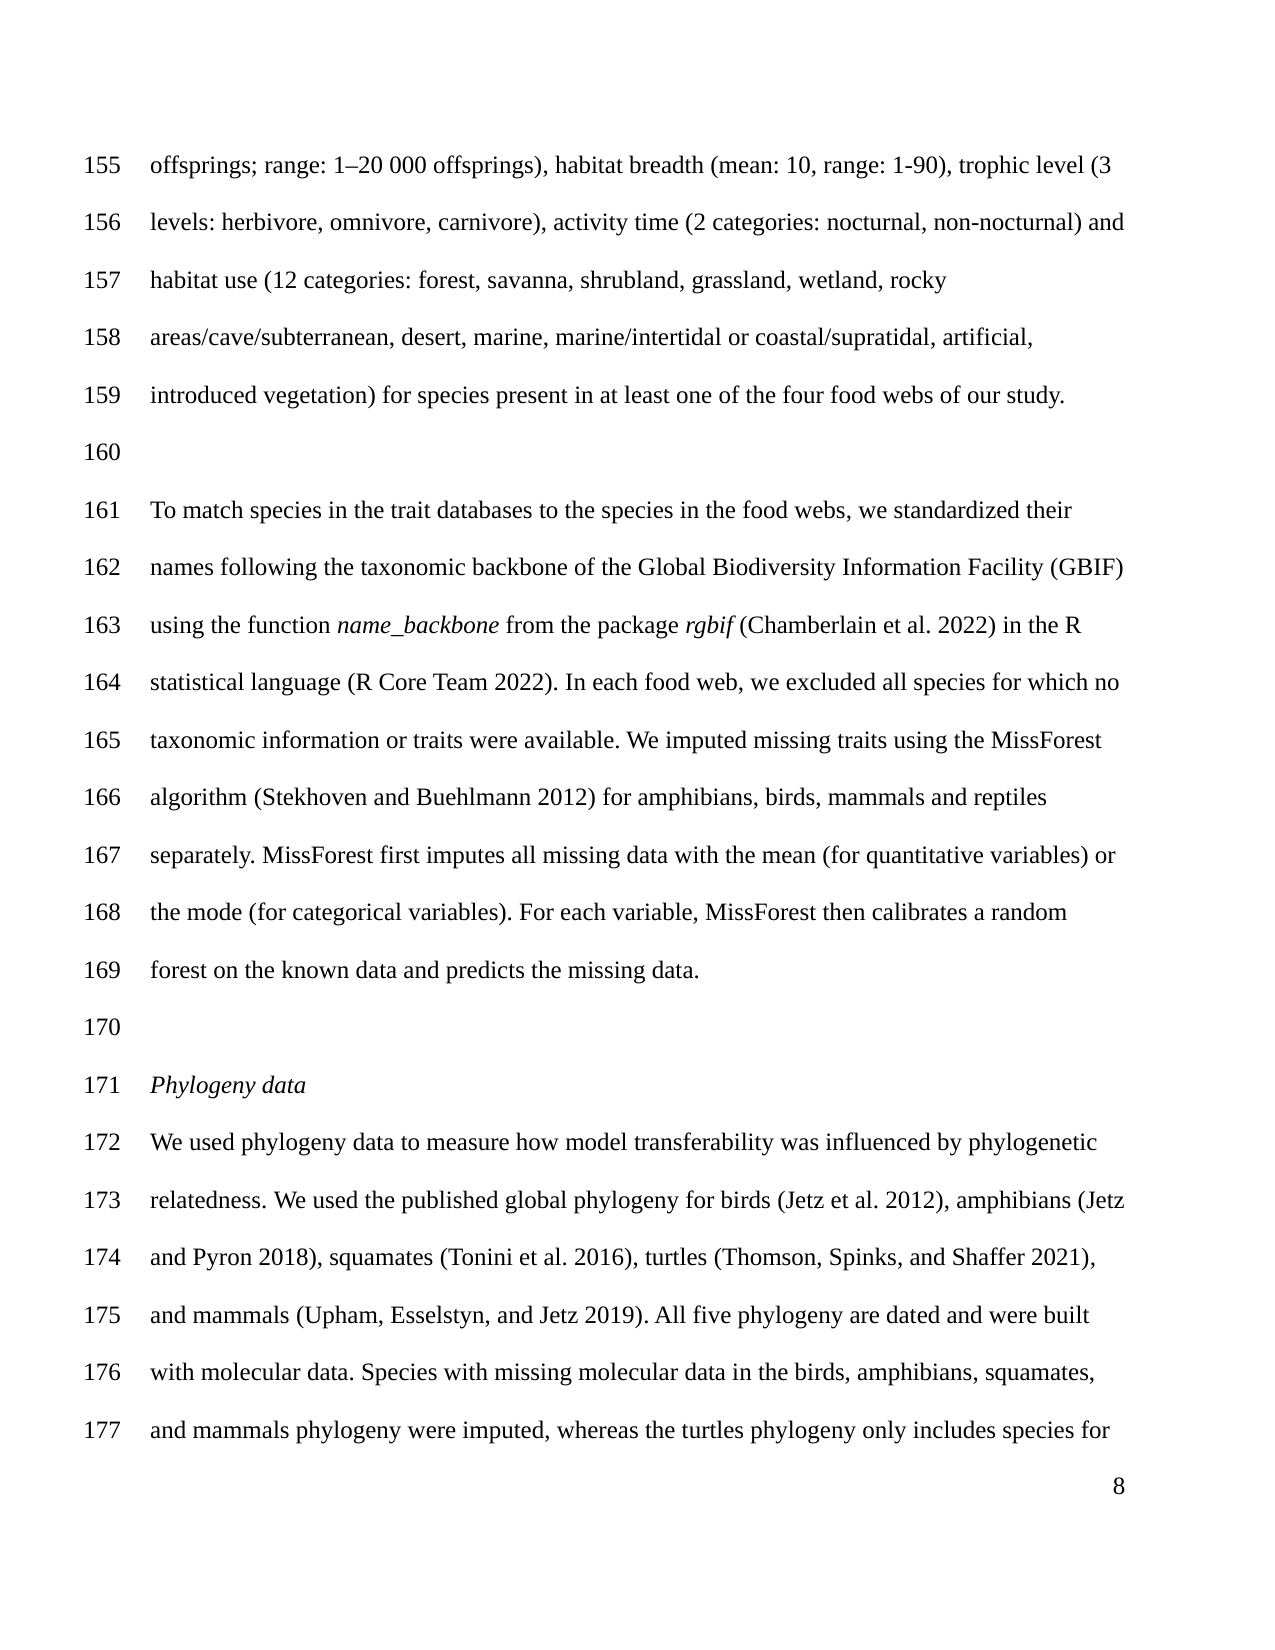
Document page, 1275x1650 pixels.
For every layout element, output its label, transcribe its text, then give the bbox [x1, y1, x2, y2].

text To match species in the trait databases to the species in the food webs, we standardized their names following the taxonomic backbone of the Global Biodiversity Information Facility (GBIF) using the function name_backbone from the package rgbif (Chamberlain et al. 2022) in the R statistical language (R Core Team 2022). In each food web, we excluded all species for which no taxonomic information or traits were available. We imputed missing traits using the MissForest algorithm (Stekhoven and Buehlmann 2012) for amphibians, birds, mammals and reptiles separately. MissForest first imputes all missing data with the mean (for quantitative variables) or the mode (for categorical variables). For each variable, MissForest then calibrates a random forest on the known data and predicts the missing data. [150, 495, 1125, 984]
text Phylogeny data [150, 1070, 1125, 1099]
text offsprings; range: 1–20 000 offsprings), habitat breadth (mean: 10, range: 1-90), trophic level (3 levels: herbivore, omnivore, carnivore), activity time (2 categories: nocturnal, non-nocturnal) and habitat use (12 categories: forest, savanna, shrubland, grassland, wetland, rocky areas/cave/subterranean, desert, marine, marine/intertidal or coastal/supratidal, artificial, introduced vegetation) for species present in at least one of the four food webs of our study. [150, 150, 1125, 409]
text We used phylogeny data to measure how model transferability was influenced by phylogenetic relatedness. We used the published global phylogeny for birds (Jetz et al. 2012), amphibians (Jetz and Pyron 2018), squamates (Tonini et al. 2016), turtles (Thomson, Spinks, and Shaffer 2021), and mammals (Upham, Esselstyn, and Jetz 2019). All five phylogeny are dated and were built with molecular data. Species with missing molecular data in the birds, amphibians, squamates, and mammals phylogeny were imputed, whereas the turtles phylogeny only includes species for [150, 1127, 1125, 1444]
